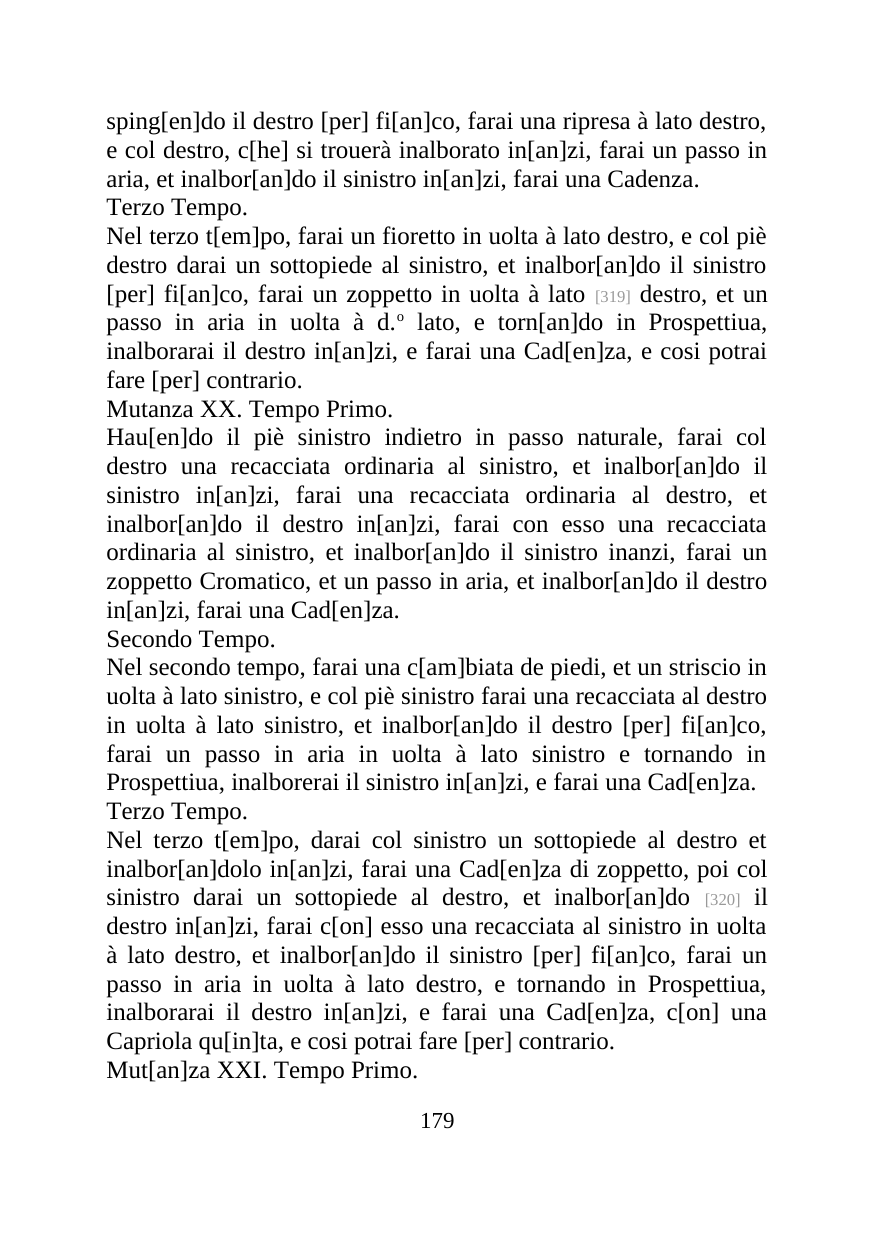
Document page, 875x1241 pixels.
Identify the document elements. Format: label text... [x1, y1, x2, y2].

text Terzo Tempo. [106, 796, 768, 825]
text sping[en]do il destro [per] fi[an]co, farai una ripresa à lato destro, e col destro, c[he] si trouerà inalborato in[an]zi, farai un passo in aria, et inalbor[an]do il sinistro in[an]zi, farai una Cadenza. [106, 106, 768, 192]
text Terzo Tempo. [106, 192, 768, 221]
text Mut[an]za XXI. Tempo Primo. [106, 1055, 768, 1084]
text Nel terzo t[em]po, farai un fioretto in uolta à lato destro, e col piè destro darai un sottopiede al sinistro, et inalbor[an]do il sinistro [per] fi[an]co, farai un zoppetto in uolta à lato [319] destro, et un passo in aria in uolta à d.o lato, e torn[an]do in Prospettiua, inalborarai il destro in[an]zi, e farai una Cad[en]za, e cosi potrai fare [per] contrario. [106, 221, 768, 394]
text Mutanza XX. Tempo Primo. [106, 394, 768, 422]
text Nel terzo t[em]po, darai col sinistro un sottopiede al destro et inalbor[an]dolo in[an]zi, farai una Cad[en]za di zoppetto, poi col sinistro darai un sottopiede al destro, et inalbor[an]do [320] il destro in[an]zi, farai c[on] esso una recacciata al sinistro in uolta à lato destro, et inalbor[an]do il sinistro [per] fi[an]co, farai un passo in aria in uolta à lato destro, e tornando in Prospettiua, inalborarai il destro in[an]zi, e farai una Cad[en]za, c[on] una Capriola qu[in]ta, e cosi potrai fare [per] contrario. [106, 825, 768, 1055]
text Hau[en]do il piè sinistro indietro in passo naturale, farai col destro una recacciata ordinaria al sinistro, et inalbor[an]do il sinistro in[an]zi, farai una recacciata ordinaria al destro, et inalbor[an]do il destro in[an]zi, farai con esso una recacciata ordinaria al sinistro, et inalbor[an]do il sinistro inanzi, farai un zoppetto Cromatico, et un passo in aria, et inalbor[an]do il destro in[an]zi, farai una Cad[en]za. [106, 422, 768, 624]
text Nel secondo tempo, farai una c[am]biata de piedi, et un striscio in uolta à lato sinistro, e col piè sinistro farai una recacciata al destro in uolta à lato sinistro, et inalbor[an]do il destro [per] fi[an]co, farai un passo in aria in uolta à lato sinistro e tornando in Prospettiua, inalborerai il sinistro in[an]zi, e farai una Cad[en]za. [106, 652, 768, 796]
text Secondo Tempo. [106, 624, 768, 652]
